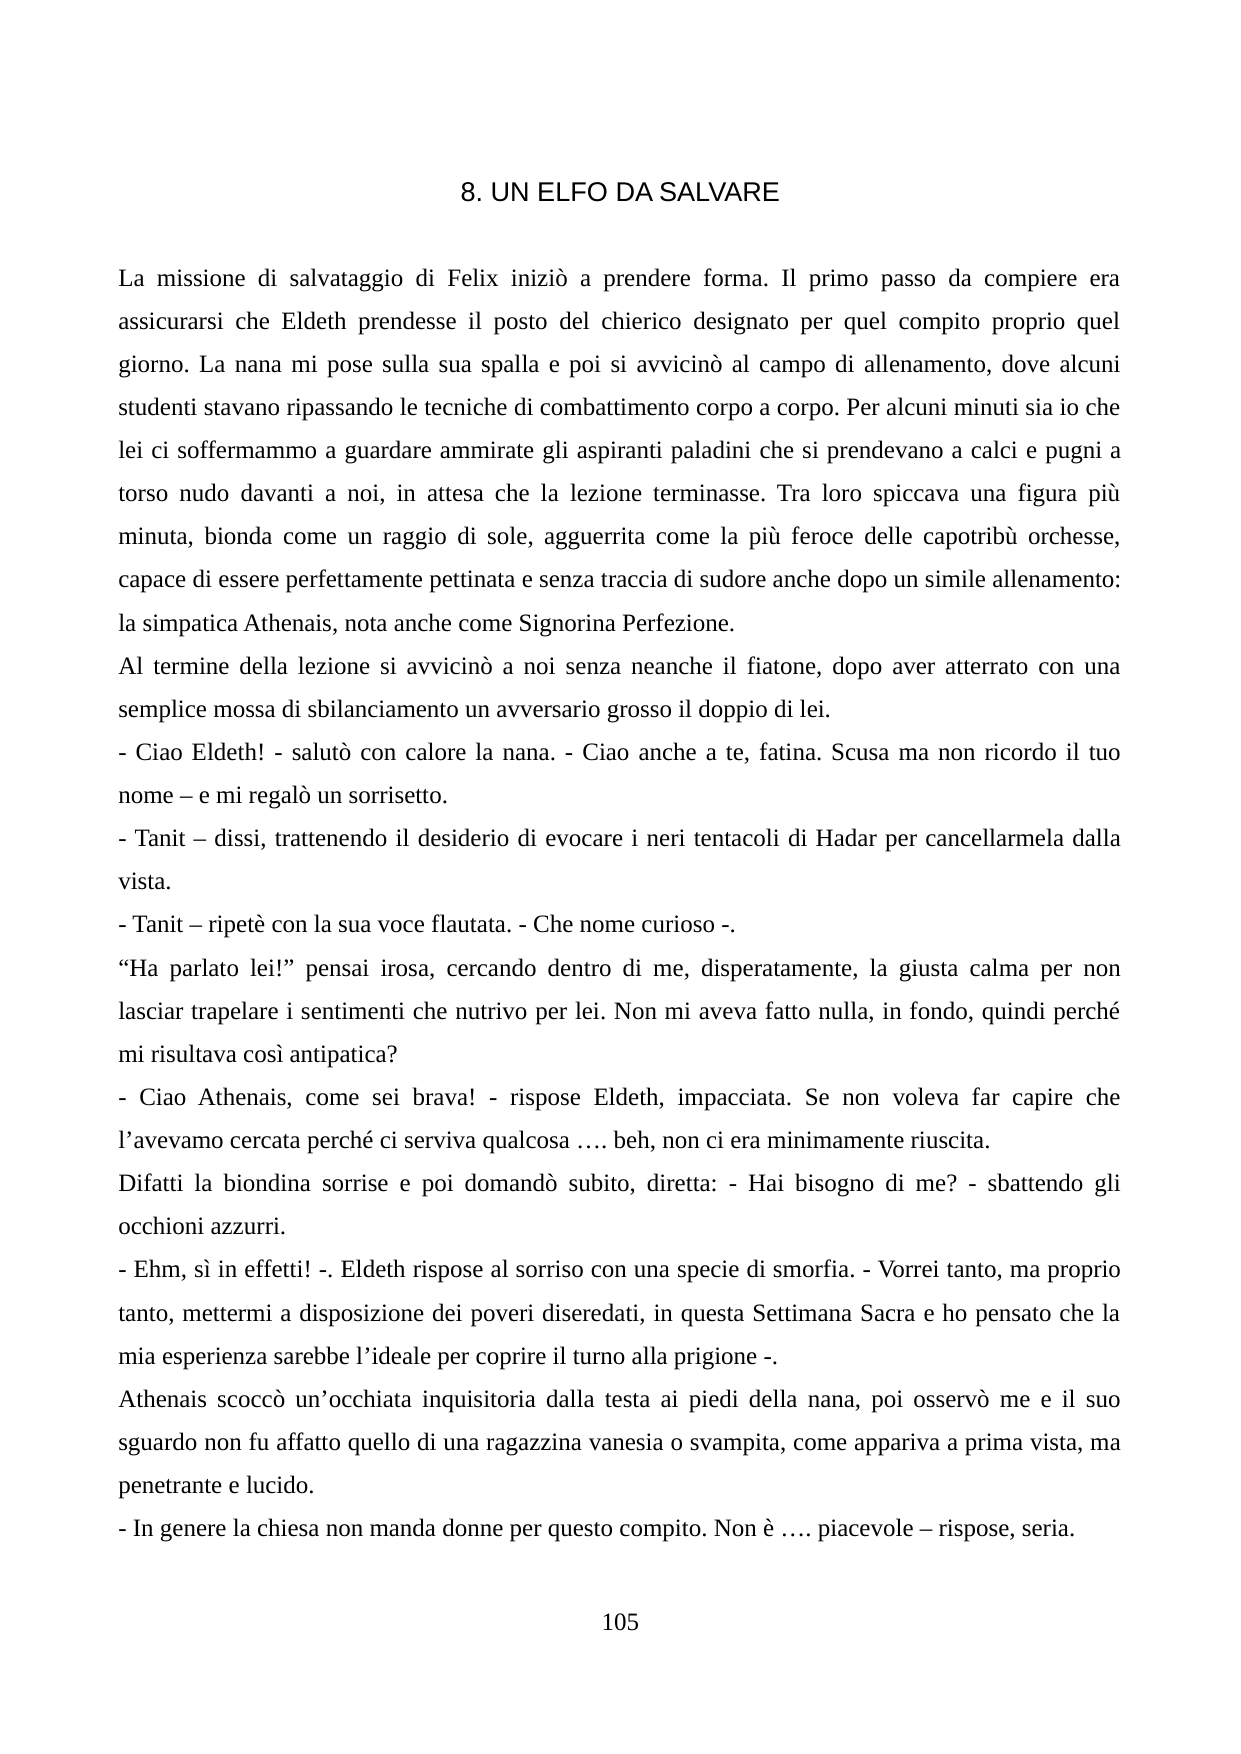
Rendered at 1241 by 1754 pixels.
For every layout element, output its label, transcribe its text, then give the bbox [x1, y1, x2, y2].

text La missione di salvataggio di Felix iniziò a prendere forma. Il primo passo da compiere era assicurarsi che Eldeth prendesse il posto del chierico designato per quel compito proprio quel giorno. La nana mi pose sulla sua spalla e poi si avvicinò al campo di allenamento, dove alcuni studenti stavano ripassando le tecniche di combattimento corpo a corpo. Per alcuni minuti sia io che lei ci soffermammo a guardare ammirate gli aspiranti paladini che si prendevano a calci e pugni a torso nudo davanti a noi, in attesa che la lezione terminasse. Tra loro spiccava una figura più minuta, bionda come un raggio di sole, agguerrita come la più feroce delle capotribù orchesse, capace di essere perfettamente pettinata e senza traccia di sudore anche dopo un simile allenamento: la simpatica Athenais, nota anche come Signorina Perfezione. [118, 263, 1122, 636]
text “Ha parlato lei!” pensai irosa, cercando dentro di me, disperatamente, la giusta calma per non lasciar trapelare i sentimenti che nutrivo per lei. Non mi aveva fatto nulla, in fondo, quindi perché mi risultava così antipatica? [118, 953, 1122, 1068]
text - Ciao Athenais, come sei brava! - rispose Eldeth, impacciata. Se non voleva far capire che l’avevamo cercata perché ci serviva qualcosa …. beh, non ci era minimamente riuscita. [118, 1082, 1122, 1154]
text - Ciao Eldeth! - salutò con calore la nana. - Ciao anche a te, fatina. Scusa ma non ricordo il tuo nome – e mi regalò un sorrisetto. [118, 737, 1122, 809]
text Athenais scoccò un’occhiata inquisitoria dalla testa ai piedi della nana, poi osservò me e il suo sguardo non fu affatto quello di una ragazzina vanesia o svampita, come appariva a prima vista, ma penetrante e lucido. [118, 1384, 1122, 1499]
text - Tanit – ripetè con la sua voce flautata. - Che nome curioso -. [118, 909, 1122, 938]
text Difatti la biondina sorrise e poi domandò subito, diretta: - Hai bisogno di me? - sbattendo gli occhioni azzurri. [118, 1168, 1122, 1240]
subtitle 8. UN ELFO DA SALVARE [118, 176, 1122, 207]
text - Tanit – dissi, trattenendo il desiderio di evocare i neri tentacoli di Hadar per cancellarmela dalla vista. [118, 823, 1122, 895]
text - In genere la chiesa non manda donne per questo compito. Non è …. piacevole – rispose, seria. [118, 1513, 1122, 1542]
text - Ehm, sì in effetti! -. Eldeth rispose al sorriso con una specie di smorfia. - Vorrei tanto, ma proprio tanto, mettermi a disposizione dei poveri diseredati, in questa Settimana Sacra e ho pensato che la mia esperienza sarebbe l’ideale per coprire il turno alla prigione -. [118, 1254, 1122, 1369]
text Al termine della lezione si avvicinò a noi senza neanche il fiatone, dopo aver atterrato con una semplice mossa di sbilanciamento un avversario grosso il doppio di lei. [118, 651, 1122, 723]
